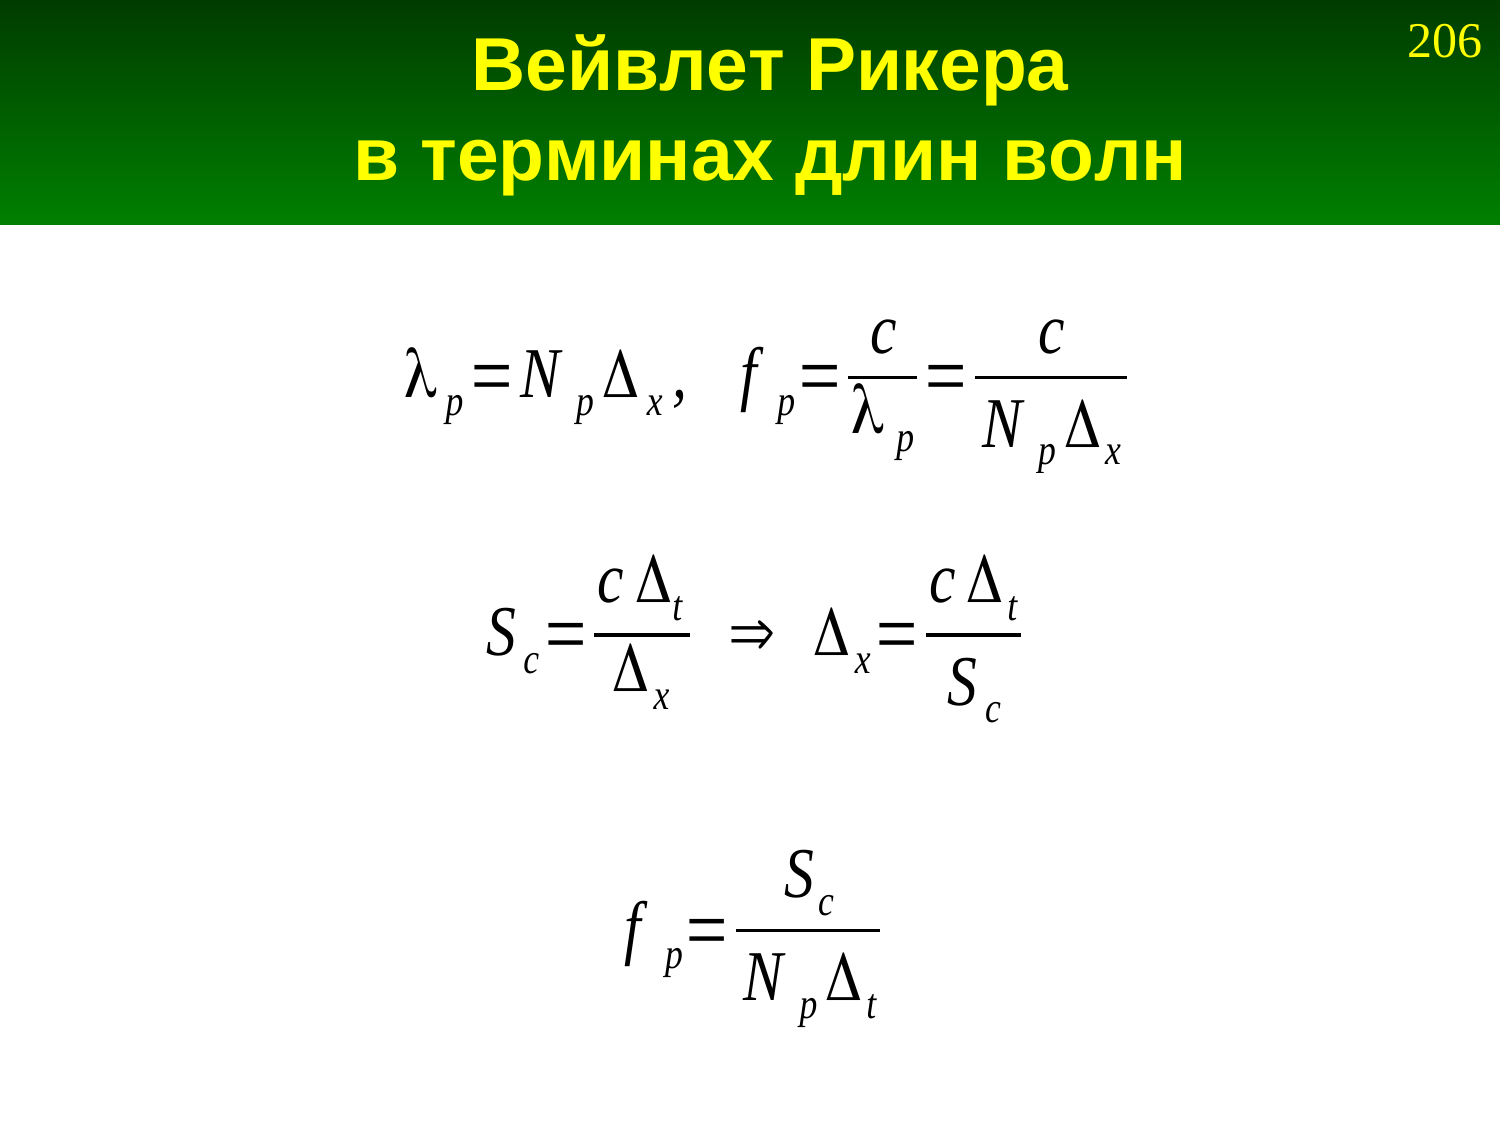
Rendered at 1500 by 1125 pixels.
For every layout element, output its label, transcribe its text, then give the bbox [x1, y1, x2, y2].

title Вейвлет Рикера в терминах длин волн [100, 7, 1441, 204]
chart [389, 290, 1144, 473]
chart [467, 539, 1040, 733]
chart [598, 834, 898, 1028]
